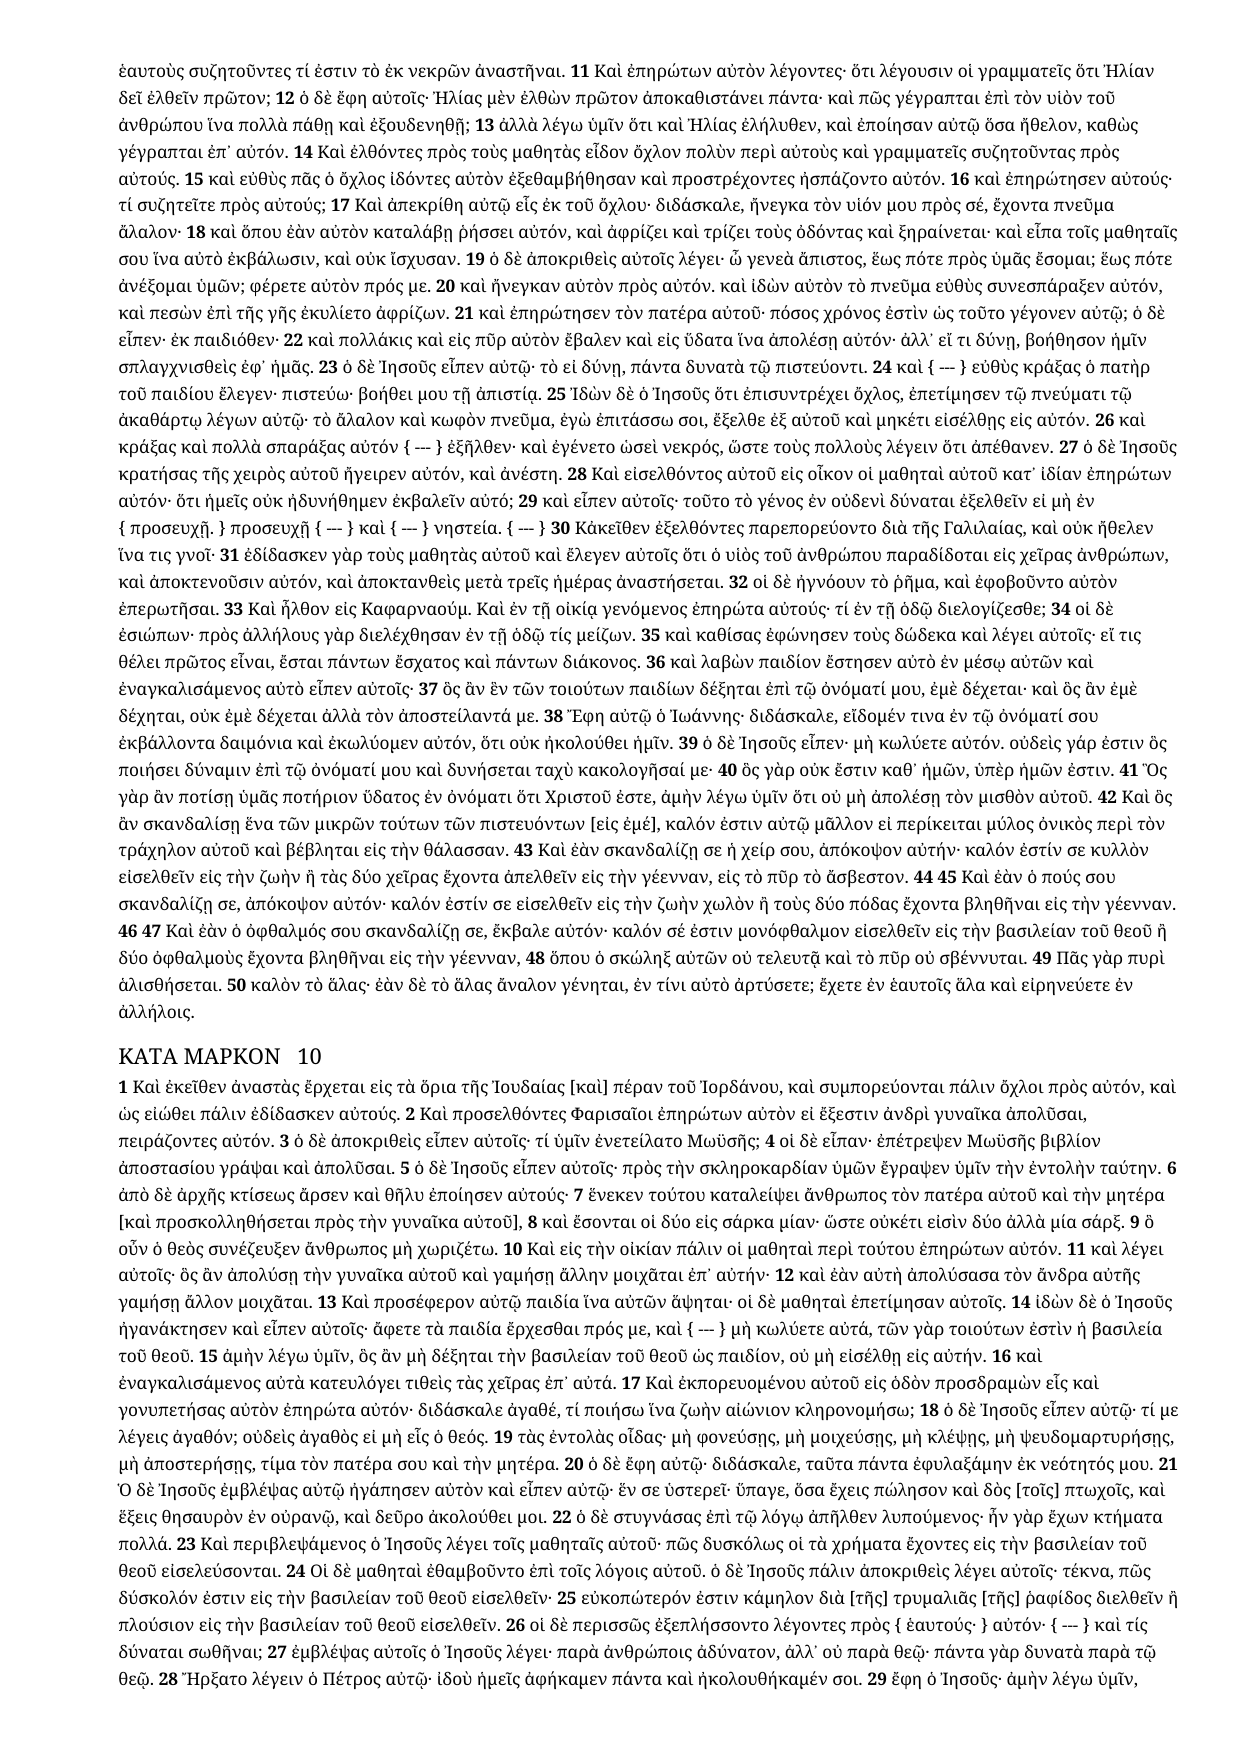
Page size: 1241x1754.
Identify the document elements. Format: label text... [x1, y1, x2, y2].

text ΚΑΤΑ ΜΑΡΚΟΝ 10 [118, 1041, 1181, 1071]
text 1 Καὶ ἐκεῖθεν ἀναστὰς ἔρχεται εἰς τὰ ὅρια τῆς Ἰουδαίας [καὶ] πέραν τοῦ Ἰορδάνου, καὶ συμπορεύονται πάλιν ὄχλοι πρὸς αὐτόν, καὶ ὡς εἰώθει πάλιν ἐδίδασκεν αὐτούς. 2 Καὶ προσελθόντες Φαρισαῖοι ἐπηρώτων αὐτὸν εἰ ἔξεστιν ἀνδρὶ γυναῖκα ἀπολῦσαι, πειράζοντες αὐτόν. 3 ὁ δὲ ἀποκριθεὶς εἶπεν αὐτοῖς· τί ὑμῖν ἐνετείλατο Μωϋσῆς; 4 οἱ δὲ εἶπαν· ἐπέτρεψεν Μωϋσῆς βιβλίον ἀποστασίου γράψαι καὶ ἀπολῦσαι. 5 ὁ δὲ Ἰησοῦς εἶπεν αὐτοῖς· πρὸς τὴν σκληροκαρδίαν ὑμῶν ἔγραψεν ὑμῖν τὴν ἐντολὴν ταύτην. 6 ἀπὸ δὲ ἀρχῆς κτίσεως ἄρσεν καὶ θῆλυ ἐποίησεν αὐτούς· 7 ἕνεκεν τούτου καταλείψει ἄνθρωπος τὸν πατέρα αὐτοῦ καὶ τὴν μητέρα [καὶ προσκολληθήσεται πρὸς τὴν γυναῖκα αὐτοῦ], 8 καὶ ἔσονται οἱ δύο εἰς σάρκα μίαν· ὥστε οὐκέτι εἰσὶν δύο ἀλλὰ μία σάρξ. 9 ὃ οὖν ὁ θεὸς συνέζευξεν ἄνθρωπος μὴ χωριζέτω. 10 Καὶ εἰς τὴν οἰκίαν πάλιν οἱ μαθηταὶ περὶ τούτου ἐπηρώτων αὐτόν. 11 καὶ λέγει αὐτοῖς· ὃς ἂν ἀπολύσῃ τὴν γυναῖκα αὐτοῦ καὶ γαμήσῃ ἄλλην μοιχᾶται ἐπ᾽ αὐτήν· 12 καὶ ἐὰν αὐτὴ ἀπολύσασα τὸν ἄνδρα αὐτῆς γαμήσῃ ἄλλον μοιχᾶται. 13 Καὶ προσέφερον αὐτῷ παιδία ἵνα αὐτῶν ἅψηται· οἱ δὲ μαθηταὶ ἐπετίμησαν αὐτοῖς. 14 ἰδὼν δὲ ὁ Ἰησοῦς ἠγανάκτησεν καὶ εἶπεν αὐτοῖς· ἄφετε τὰ παιδία ἔρχεσθαι πρός με, καὶ { --- } μὴ κωλύετε αὐτά, τῶν γὰρ τοιούτων ἐστὶν ἡ βασιλεία τοῦ θεοῦ. 15 ἀμὴν λέγω ὑμῖν, ὃς ἂν μὴ δέξηται τὴν βασιλείαν τοῦ θεοῦ ὡς παιδίον, οὐ μὴ εἰσέλθῃ εἰς αὐτήν. 16 καὶ ἐναγκαλισάμενος αὐτὰ κατευλόγει τιθεὶς τὰς χεῖρας ἐπ᾽ αὐτά. 17 Καὶ ἐκπορευομένου αὐτοῦ εἰς ὁδὸν προσδραμὼν εἷς καὶ γονυπετήσας αὐτὸν ἐπηρώτα αὐτόν· διδάσκαλε ἀγαθέ, τί ποιήσω ἵνα ζωὴν αἰώνιον κληρονομήσω; 18 ὁ δὲ Ἰησοῦς εἶπεν αὐτῷ· τί με λέγεις ἀγαθόν; οὐδεὶς ἀγαθὸς εἰ μὴ εἷς ὁ θεός. 19 τὰς ἐντολὰς οἶδας· μὴ φονεύσῃς, μὴ μοιχεύσῃς, μὴ κλέψῃς, μὴ ψευδομαρτυρήσῃς, μὴ ἀποστερήσῃς, τίμα τὸν πατέρα σου καὶ τὴν μητέρα. 20 ὁ δὲ ἔφη αὐτῷ· διδάσκαλε, ταῦτα πάντα ἐφυλαξάμην ἐκ νεότητός μου. 21 Ὁ δὲ Ἰησοῦς ἐμβλέψας αὐτῷ ἠγάπησεν αὐτὸν καὶ εἶπεν αὐτῷ· ἕν σε ὑστερεῖ· ὕπαγε, ὅσα ἔχεις πώλησον καὶ δὸς [τοῖς] πτωχοῖς, καὶ ἕξεις θησαυρὸν ἐν οὐρανῷ, καὶ δεῦρο ἀκολούθει μοι. 22 ὁ δὲ στυγνάσας ἐπὶ τῷ λόγῳ ἀπῆλθεν λυπούμενος· ἦν γὰρ ἔχων κτήματα πολλά. 23 Καὶ περιβλεψάμενος ὁ Ἰησοῦς λέγει τοῖς μαθηταῖς αὐτοῦ· πῶς δυσκόλως οἱ τὰ χρήματα ἔχοντες εἰς τὴν βασιλείαν τοῦ θεοῦ εἰσελεύσονται. 24 Οἱ δὲ μαθηταὶ ἐθαμβοῦντο ἐπὶ τοῖς λόγοις αὐτοῦ. ὁ δὲ Ἰησοῦς πάλιν ἀποκριθεὶς λέγει αὐτοῖς· τέκνα, πῶς δύσκολόν ἐστιν εἰς τὴν βασιλείαν τοῦ θεοῦ εἰσελθεῖν· 25 εὐκοπώτερόν ἐστιν κάμηλον διὰ [τῆς] τρυμαλιᾶς [τῆς] ῥαφίδος διελθεῖν ἢ πλούσιον εἰς τὴν βασιλείαν τοῦ θεοῦ εἰσελθεῖν. 26 οἱ δὲ περισσῶς ἐξεπλήσσοντο λέγοντες πρὸς { ἑαυτούς· } αὐτόν· { --- } καὶ τίς δύναται σωθῆναι; 27 ἐμβλέψας αὐτοῖς ὁ Ἰησοῦς λέγει· παρὰ ἀνθρώποις ἀδύνατον, ἀλλ᾽ οὐ παρὰ θεῷ· πάντα γὰρ δυνατὰ παρὰ τῷ θεῷ. 28 Ἤρξατο λέγειν ὁ Πέτρος αὐτῷ· ἰδοὺ ἡμεῖς ἀφήκαμεν πάντα καὶ ἠκολουθήκαμέν σοι. 29 ἔφη ὁ Ἰησοῦς· ἀμὴν λέγω ὑμῖν, [118, 1075, 1181, 1690]
text ἑαυτοὺς συζητοῦντες τί ἐστιν τὸ ἐκ νεκρῶν ἀναστῆναι. 11 Καὶ ἐπηρώτων αὐτὸν λέγοντες· ὅτι λέγουσιν οἱ γραμματεῖς ὅτι Ἠλίαν δεῖ ἐλθεῖν πρῶτον; 12 ὁ δὲ ἔφη αὐτοῖς· Ἠλίας μὲν ἐλθὼν πρῶτον ἀποκαθιστάνει πάντα· καὶ πῶς γέγραπται ἐπὶ τὸν υἱὸν τοῦ ἀνθρώπου ἵνα πολλὰ πάθῃ καὶ ἐξουδενηθῇ; 13 ἀλλὰ λέγω ὑμῖν ὅτι καὶ Ἠλίας ἐλήλυθεν, καὶ ἐποίησαν αὐτῷ ὅσα ἤθελον, καθὼς γέγραπται ἐπ᾽ αὐτόν. 14 Καὶ ἐλθόντες πρὸς τοὺς μαθητὰς εἶδον ὄχλον πολὺν περὶ αὐτοὺς καὶ γραμματεῖς συζητοῦντας πρὸς αὐτούς. 15 καὶ εὐθὺς πᾶς ὁ ὄχλος ἰδόντες αὐτὸν ἐξεθαμβήθησαν καὶ προστρέχοντες ἠσπάζοντο αὐτόν. 16 καὶ ἐπηρώτησεν αὐτούς· τί συζητεῖτε πρὸς αὐτούς; 17 Καὶ ἀπεκρίθη αὐτῷ εἷς ἐκ τοῦ ὄχλου· διδάσκαλε, ἤνεγκα τὸν υἱόν μου πρὸς σέ, ἔχοντα πνεῦμα ἄλαλον· 18 καὶ ὅπου ἐὰν αὐτὸν καταλάβῃ ῥήσσει αὐτόν, καὶ ἀφρίζει καὶ τρίζει τοὺς ὀδόντας καὶ ξηραίνεται· καὶ εἶπα τοῖς μαθηταῖς σου ἵνα αὐτὸ ἐκβάλωσιν, καὶ οὐκ ἴσχυσαν. 19 ὁ δὲ ἀποκριθεὶς αὐτοῖς λέγει· ὦ γενεὰ ἄπιστος, ἕως πότε πρὸς ὑμᾶς ἔσομαι; ἕως πότε ἀνέξομαι ὑμῶν; φέρετε αὐτὸν πρός με. 20 καὶ ἤνεγκαν αὐτὸν πρὸς αὐτόν. καὶ ἰδὼν αὐτὸν τὸ πνεῦμα εὐθὺς συνεσπάραξεν αὐτόν, καὶ πεσὼν ἐπὶ τῆς γῆς ἐκυλίετο ἀφρίζων. 21 καὶ ἐπηρώτησεν τὸν πατέρα αὐτοῦ· πόσος χρόνος ἐστὶν ὡς τοῦτο γέγονεν αὐτῷ; ὁ δὲ εἶπεν· ἐκ παιδιόθεν· 22 καὶ πολλάκις καὶ εἰς πῦρ αὐτὸν ἔβαλεν καὶ εἰς ὕδατα ἵνα ἀπολέσῃ αὐτόν· ἀλλ᾽ εἴ τι δύνῃ, βοήθησον ἡμῖν σπλαγχνισθεὶς ἐφ᾽ ἡμᾶς. 23 ὁ δὲ Ἰησοῦς εἶπεν αὐτῷ· τὸ εἰ δύνῃ, πάντα δυνατὰ τῷ πιστεύοντι. 24 καὶ { --- } εὐθὺς κράξας ὁ πατὴρ τοῦ παιδίου ἔλεγεν· πιστεύω· βοήθει μου τῇ ἀπιστίᾳ. 25 Ἰδὼν δὲ ὁ Ἰησοῦς ὅτι ἐπισυντρέχει ὄχλος, ἐπετίμησεν τῷ πνεύματι τῷ ἀκαθάρτῳ λέγων αὐτῷ· τὸ ἄλαλον καὶ κωφὸν πνεῦμα, ἐγὼ ἐπιτάσσω σοι, ἔξελθε ἐξ αὐτοῦ καὶ μηκέτι εἰσέλθῃς εἰς αὐτόν. 26 καὶ κράξας καὶ πολλὰ σπαράξας αὐτόν { --- } ἐξῆλθεν· καὶ ἐγένετο ὡσεὶ νεκρός, ὥστε τοὺς πολλοὺς λέγειν ὅτι ἀπέθανεν. 27 ὁ δὲ Ἰησοῦς κρατήσας τῆς χειρὸς αὐτοῦ ἤγειρεν αὐτόν, καὶ ἀνέστη. 28 Καὶ εἰσελθόντος αὐτοῦ εἰς οἶκον οἱ μαθηταὶ αὐτοῦ κατ᾽ ἰδίαν ἐπηρώτων αὐτόν· ὅτι ἡμεῖς οὐκ ἠδυνήθημεν ἐκβαλεῖν αὐτό; 29 καὶ εἶπεν αὐτοῖς· τοῦτο τὸ γένος ἐν οὐδενὶ δύναται ἐξελθεῖν εἰ μὴ ἐν { προσευχῇ. } προσευχῇ { --- } καὶ { --- } νηστεία. { --- } 30 Κἀκεῖθεν ἐξελθόντες παρεπορεύοντο διὰ τῆς Γαλιλαίας, καὶ οὐκ ἤθελεν ἵνα τις γνοῖ· 31 ἐδίδασκεν γὰρ τοὺς μαθητὰς αὐτοῦ καὶ ἔλεγεν αὐτοῖς ὅτι ὁ υἱὸς τοῦ ἀνθρώπου παραδίδοται εἰς χεῖρας ἀνθρώπων, καὶ ἀποκτενοῦσιν αὐτόν, καὶ ἀποκτανθεὶς μετὰ τρεῖς ἡμέρας ἀναστήσεται. 32 οἱ δὲ ἠγνόουν τὸ ῥῆμα, καὶ ἐφοβοῦντο αὐτὸν ἐπερωτῆσαι. 33 Καὶ ἦλθον εἰς Καφαρναούμ. Καὶ ἐν τῇ οἰκίᾳ γενόμενος ἐπηρώτα αὐτούς· τί ἐν τῇ ὁδῷ διελογίζεσθε; 34 οἱ δὲ ἐσιώπων· πρὸς ἀλλήλους γὰρ διελέχθησαν ἐν τῇ ὁδῷ τίς μείζων. 35 καὶ καθίσας ἐφώνησεν τοὺς δώδεκα καὶ λέγει αὐτοῖς· εἴ τις θέλει πρῶτος εἶναι, ἔσται πάντων ἔσχατος καὶ πάντων διάκονος. 36 καὶ λαβὼν παιδίον ἔστησεν αὐτὸ ἐν μέσῳ αὐτῶν καὶ ἐναγκαλισάμενος αὐτὸ εἶπεν αὐτοῖς· 37 ὃς ἂν ἓν τῶν τοιούτων παιδίων δέξηται ἐπὶ τῷ ὀνόματί μου, ἐμὲ δέχεται· καὶ ὃς ἂν ἐμὲ δέχηται, οὐκ ἐμὲ δέχεται ἀλλὰ τὸν ἀποστείλαντά με. 38 Ἔφη αὐτῷ ὁ Ἰωάννης· διδάσκαλε, εἴδομέν τινα ἐν τῷ ὀνόματί σου ἐκβάλλοντα δαιμόνια καὶ ἐκωλύομεν αὐτόν, ὅτι οὐκ ἠκολούθει ἡμῖν. 39 ὁ δὲ Ἰησοῦς εἶπεν· μὴ κωλύετε αὐτόν. οὐδεὶς γάρ ἐστιν ὃς ποιήσει δύναμιν ἐπὶ τῷ ὀνόματί μου καὶ δυνήσεται ταχὺ κακολογῆσαί με· 40 ὃς γὰρ οὐκ ἔστιν καθ᾽ ἡμῶν, ὑπὲρ ἡμῶν ἐστιν. 41 Ὃς γὰρ ἂν ποτίσῃ ὑμᾶς ποτήριον ὕδατος ἐν ὀνόματι ὅτι Χριστοῦ ἐστε, ἀμὴν λέγω ὑμῖν ὅτι οὐ μὴ ἀπολέσῃ τὸν μισθὸν αὐτοῦ. 42 Καὶ ὃς ἂν σκανδαλίσῃ ἕνα τῶν μικρῶν τούτων τῶν πιστευόντων [εἰς ἐμέ], καλόν ἐστιν αὐτῷ μᾶλλον εἰ περίκειται μύλος ὀνικὸς περὶ τὸν τράχηλον αὐτοῦ καὶ βέβληται εἰς τὴν θάλασσαν. 43 Καὶ ἐὰν σκανδαλίζῃ σε ἡ χείρ σου, ἀπόκοψον αὐτήν· καλόν ἐστίν σε κυλλὸν εἰσελθεῖν εἰς τὴν ζωὴν ἢ τὰς δύο χεῖρας ἔχοντα ἀπελθεῖν εἰς τὴν γέενναν, εἰς τὸ πῦρ τὸ ἄσβεστον. 44 45 Καὶ ἐὰν ὁ πούς σου σκανδαλίζῃ σε, ἀπόκοψον αὐτόν· καλόν ἐστίν σε εἰσελθεῖν εἰς τὴν ζωὴν χωλὸν ἢ τοὺς δύο πόδας ἔχοντα βληθῆναι εἰς τὴν γέενναν. 46 47 Καὶ ἐὰν ὁ ὀφθαλμός σου σκανδαλίζῃ σε, ἔκβαλε αὐτόν· καλόν σέ ἐστιν μονόφθαλμον εἰσελθεῖν εἰς τὴν βασιλείαν τοῦ θεοῦ ἢ δύο ὀφθαλμοὺς ἔχοντα βληθῆναι εἰς τὴν γέενναν, 48 ὅπου ὁ σκώληξ αὐτῶν οὐ τελευτᾷ καὶ τὸ πῦρ οὐ σβέννυται. 49 Πᾶς γὰρ πυρὶ ἁλισθήσεται. 50 καλὸν τὸ ἅλας· ἐὰν δὲ τὸ ἅλας ἄναλον γένηται, ἐν τίνι αὐτὸ ἀρτύσετε; ἔχετε ἐν ἑαυτοῖς ἅλα καὶ εἰρηνεύετε ἐν ἀλλήλοις. [118, 59, 1181, 1023]
